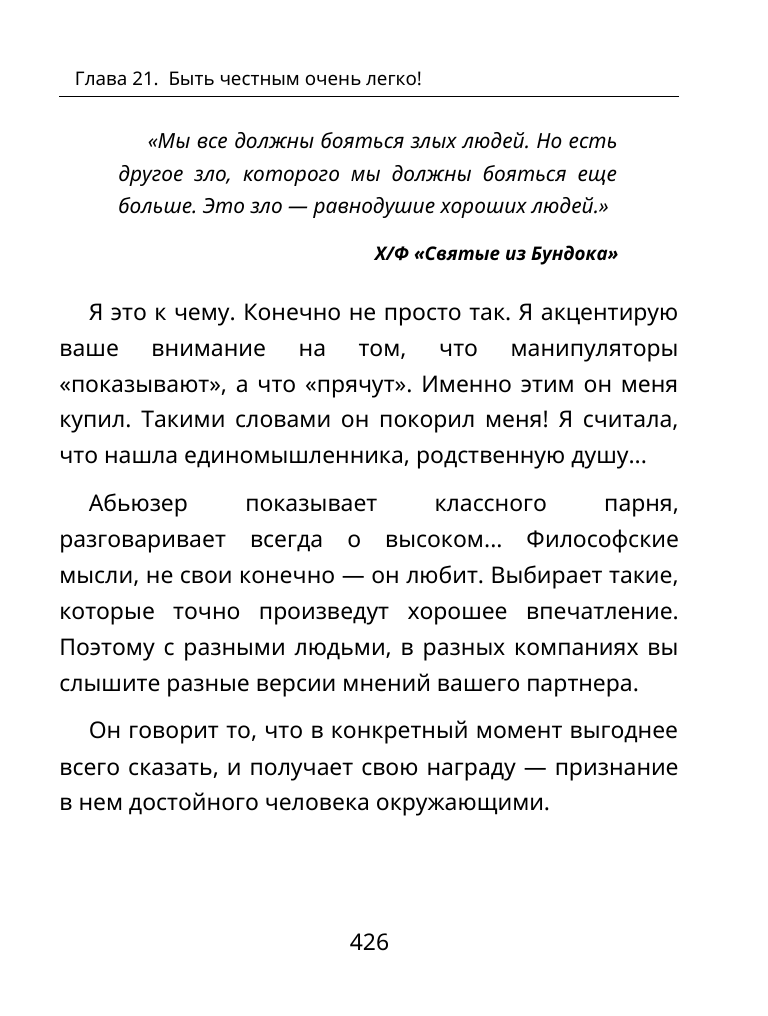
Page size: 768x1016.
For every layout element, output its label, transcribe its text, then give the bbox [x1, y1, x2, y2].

text Абьюзер показывает классного парня, разговаривает всегда о высоком... Философские мысли, не свои конечно — он любит. Выбирает такие, которые точно произведут хорошее впечатление. Поэтому с разными людьми, в разных компаниях вы слышите разные версии мнений вашего партнера. [59, 487, 679, 698]
text «Мы все должны бояться злых людей. Но есть другое зло, которого мы должны бояться еще больше. Это зло — равнодушие хороших людей.» [118, 126, 620, 220]
text Он говорит то, что в конкретный момент выгоднее всего сказать, и получает свою награду — признание в нем достойного человека окружающими. [59, 714, 679, 818]
text Я это к чему. Конечно не просто так. Я акцентирую ваше внимание на том, что манипуляторы «показывают», а что «прячут». Именно этим он меня купил. Такими словами он покорил меня! Я считала, что нашла единомышленника, родственную душу... [59, 296, 679, 471]
text Х/Ф «Святые из Бундока» [118, 236, 620, 266]
